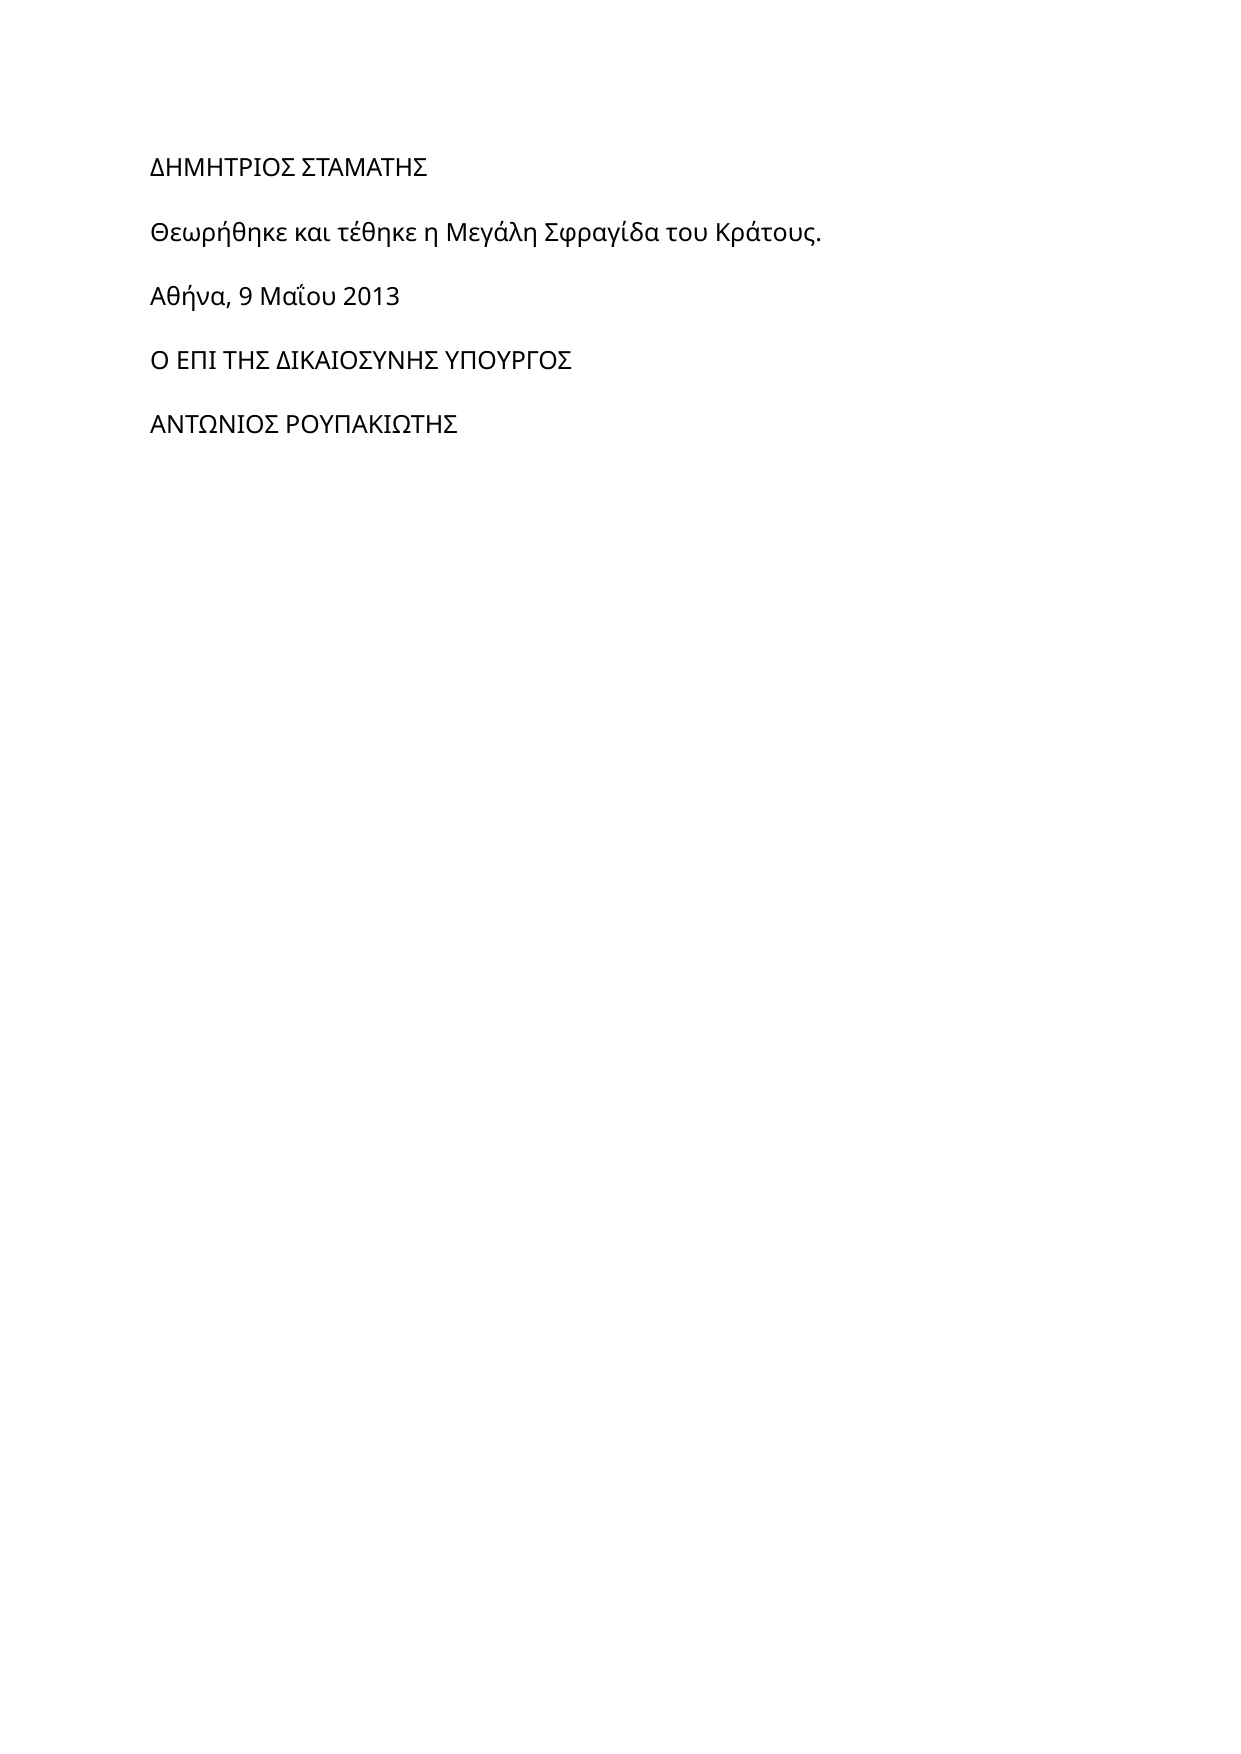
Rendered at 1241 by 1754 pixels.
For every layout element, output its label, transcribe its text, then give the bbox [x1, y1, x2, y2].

text ΑΝΤΩΝΙΟΣ ΡΟΥΠΑΚΙΩΤΗΣ [150, 407, 1090, 441]
text Ο ΕΠΙ ΤΗΣ ΔΙΚΑΙΟΣΥΝΗΣ ΥΠΟΥΡΓΟΣ [150, 342, 1090, 377]
text Θεωρήθηκε και τέθηκε η Μεγάλη Σφραγίδα του Κράτους. [150, 214, 1090, 248]
text Αθήνα, 9 Μαΐου 2013 [150, 278, 1090, 312]
text ΔΗΜΗΤΡΙΟΣ ΣΤΑΜΑΤΗΣ [150, 150, 1090, 184]
